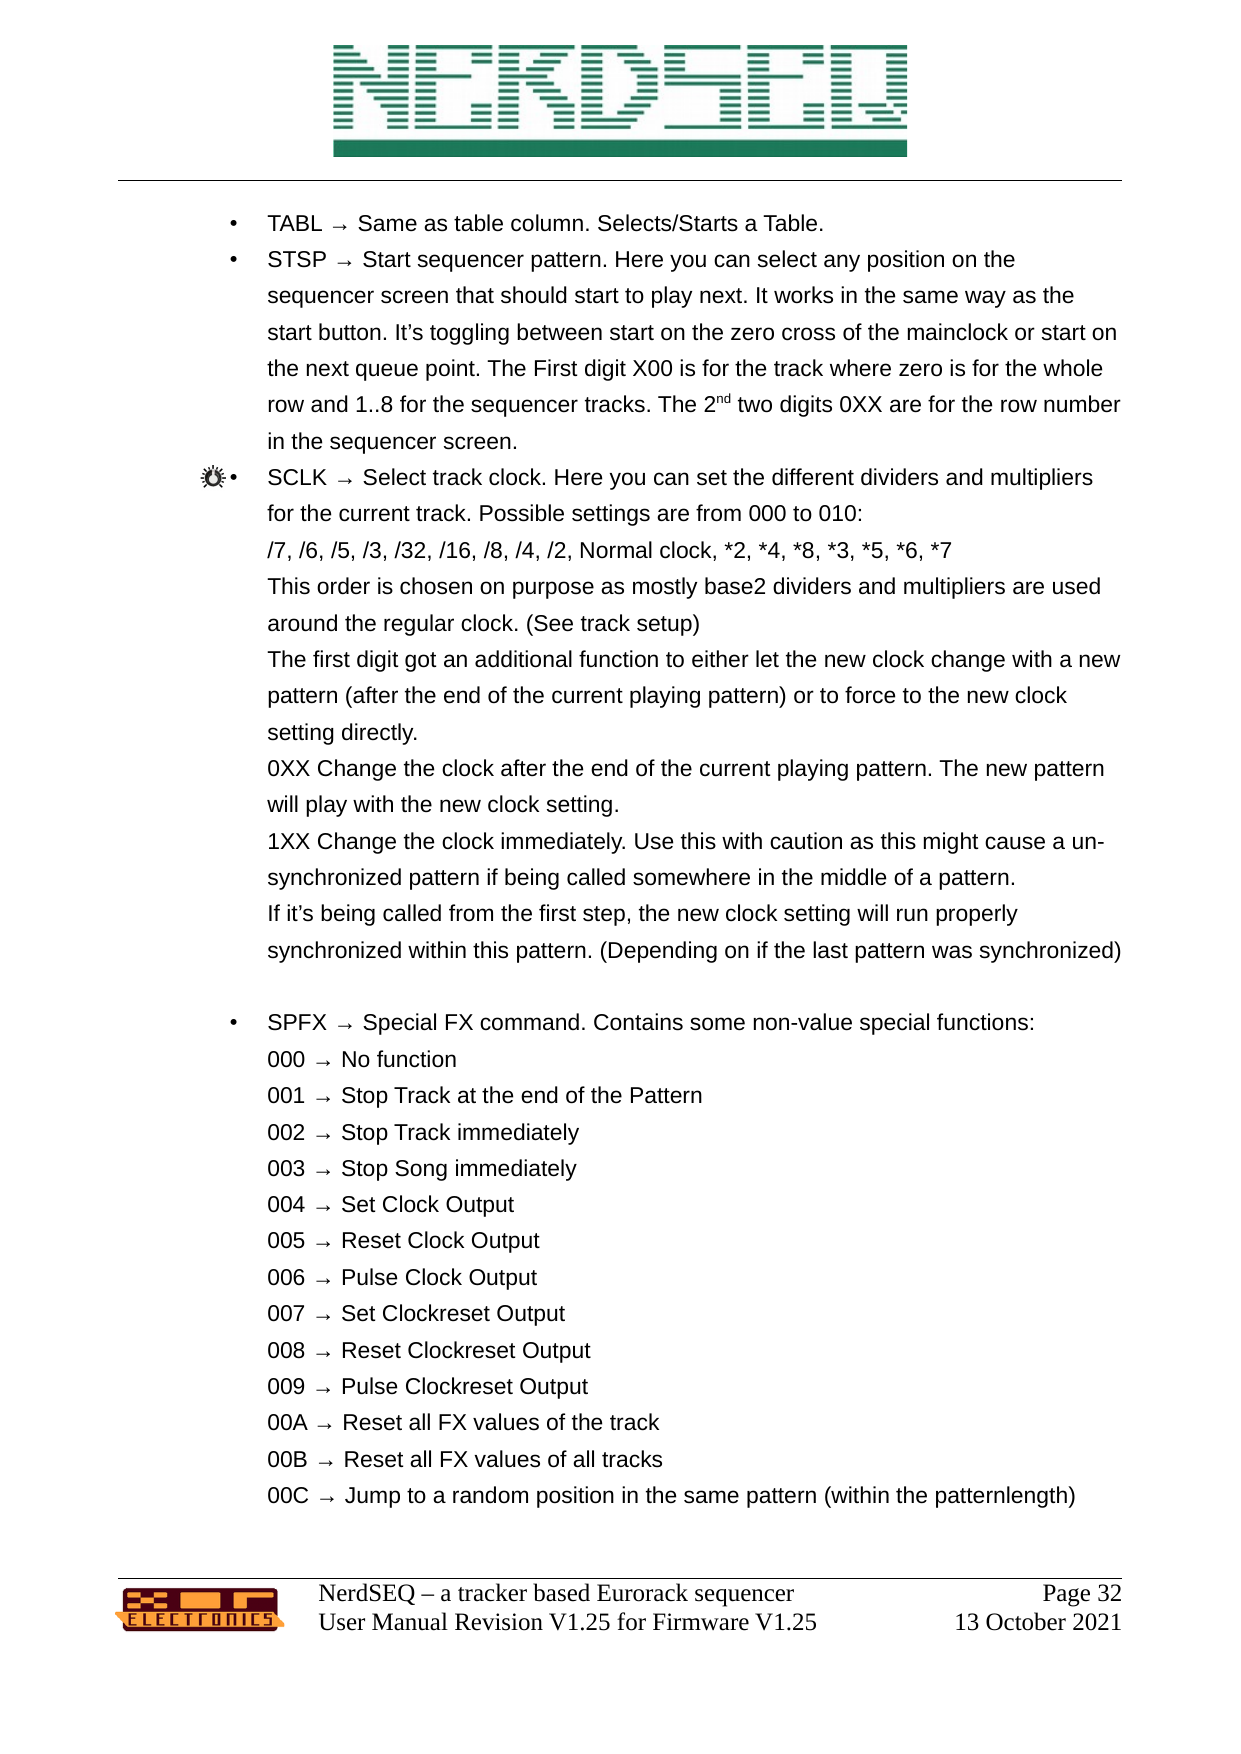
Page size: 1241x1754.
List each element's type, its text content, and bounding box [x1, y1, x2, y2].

picture [200, 465, 226, 491]
list 006 → Pulse Clock Output [229, 1264, 1122, 1290]
list 00C → Jump to a random position in the same pattern (within the patternlength) [229, 1482, 1122, 1508]
list TABL → Same as table column. Selects/Starts a Table. [229, 209, 1122, 236]
list /7, /6, /5, /3, /32, /16, /8, /4, /2, Normal clock, *2, *4, *8, *3, *5, *6, *7 This order is chosen on purpose as mostly base2 dividers and multipliers are used around the regular clock. (See track setup) [229, 537, 1122, 636]
list 004 → Set Clock Output [229, 1191, 1122, 1217]
list 007 → Set Clockreset Output [229, 1300, 1122, 1327]
list SCLK → Select track clock. Here you can set the different dividers and multipliers for the current track. Possible settings are from 000 to 010: [229, 464, 1122, 527]
list The first digit got an additional function to either let the new clock change with a new pattern (after the end of the current playing pattern) or to force to the new clock setting directly. 0XX Change the clock after the end of the current playing pattern. The new pattern will play with the new clock setting. [229, 646, 1122, 818]
picture [333, 45, 908, 157]
list 003 → Stop Song immediately [229, 1155, 1122, 1181]
list STSP → Start sequencer pattern. Here you can select any position on the sequencer screen that should start to play next. It works in the same way as the start button. It’s toggling between start on the zero cross of the mainclock or start on the next queue point. The First digit X00 is for the track where zero is for the whole row and 1..8 for the sequencer tracks. The 2nd two digits 0XX are for the row number in the sequencer screen. [229, 246, 1122, 454]
list 005 → Reset Clock Output [229, 1227, 1122, 1254]
list 00A → Reset all FX values of the track [229, 1409, 1122, 1436]
list 008 → Reset Clockreset Output [229, 1337, 1122, 1363]
picture [115, 1584, 285, 1634]
list 009 → Pulse Clockreset Output [229, 1373, 1122, 1399]
list 002 → Stop Track immediately [229, 1118, 1122, 1145]
list 00B → Reset all FX values of all tracks [229, 1446, 1122, 1472]
list SPFX → Special FX command. Contains some non-value special functions: [229, 1009, 1122, 1036]
list 001 → Stop Track at the end of the Pattern [229, 1082, 1122, 1108]
list 1XX Change the clock immediately. Use this with caution as this might cause a un-synchronized pattern if being called somewhere in the middle of a pattern. If it’s being called from the first step, the new clock setting will run properly synchronized within this pattern. (Depending on if the last pattern was synchronized) [229, 828, 1122, 963]
list 000 → No function [229, 1046, 1122, 1072]
